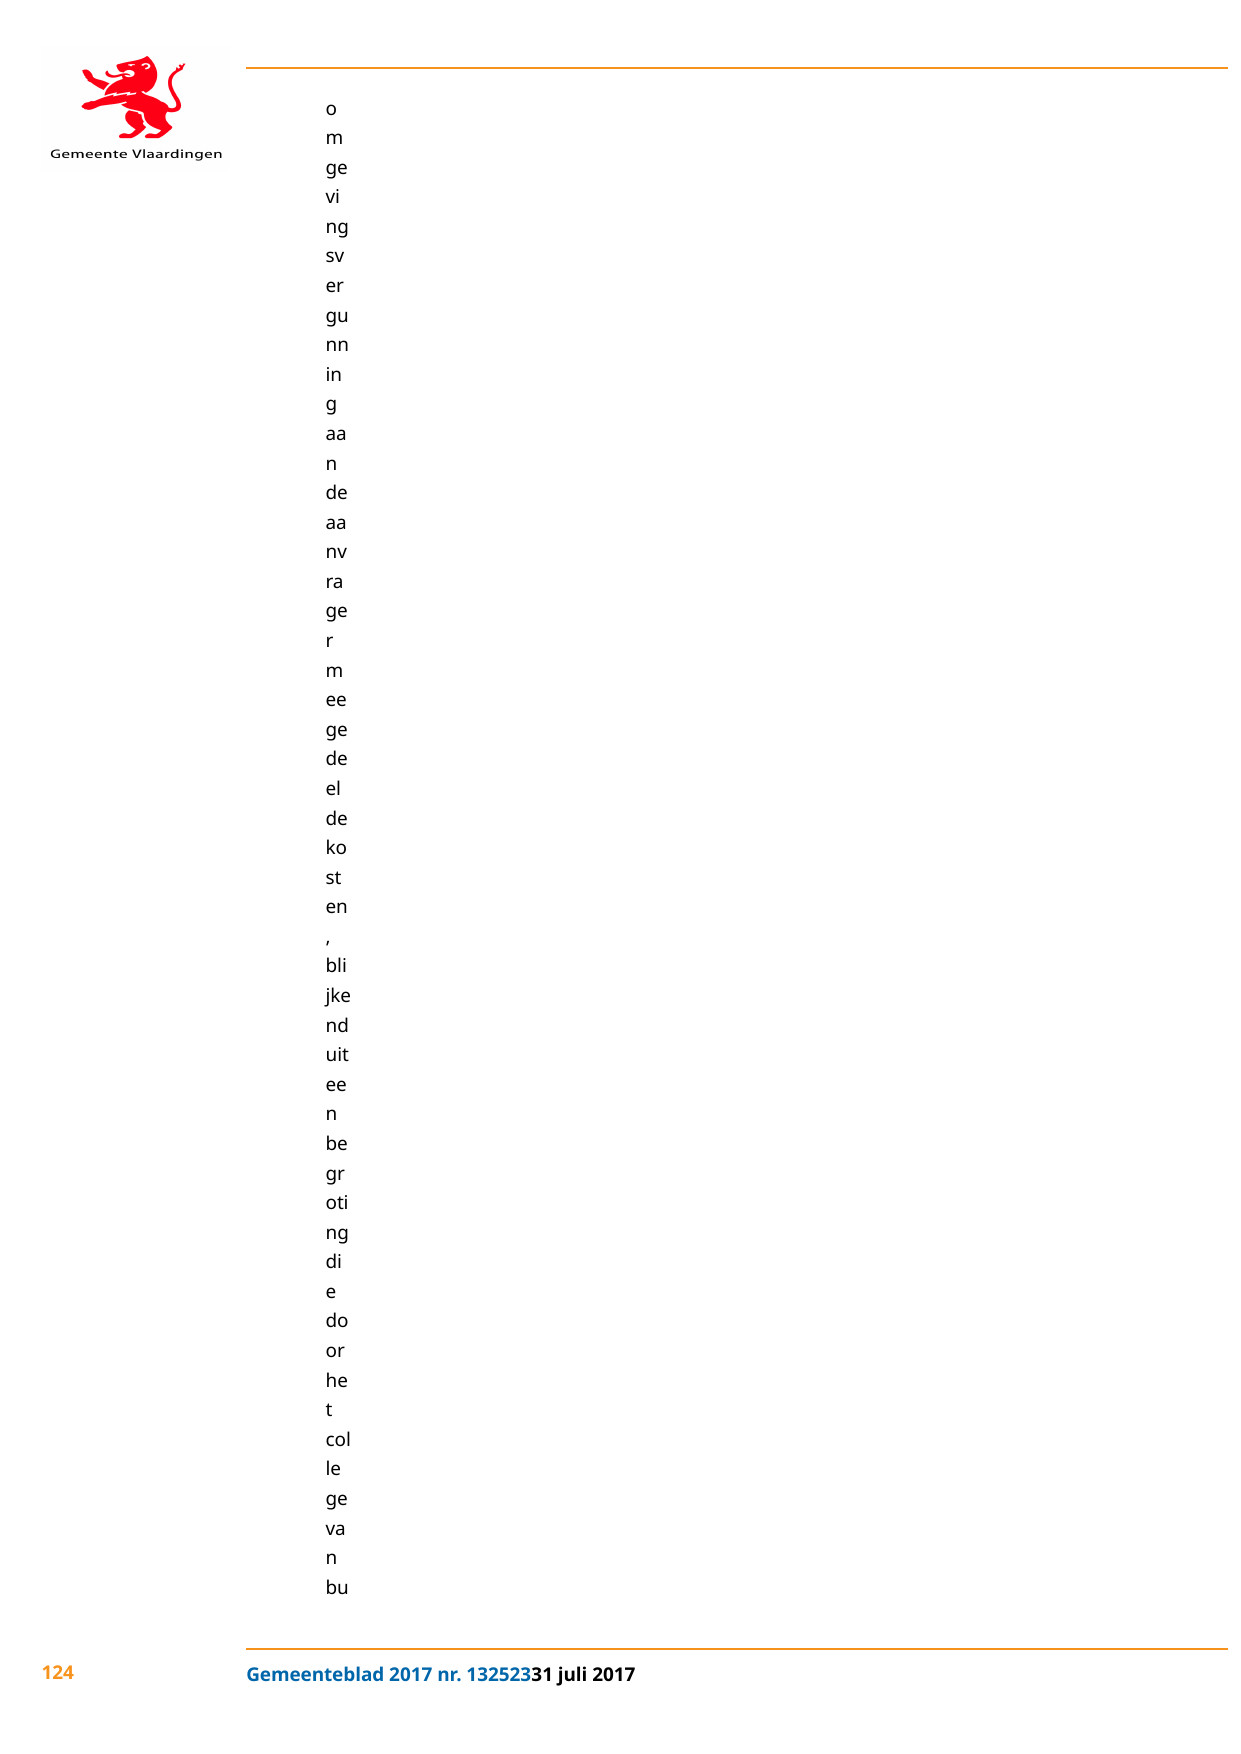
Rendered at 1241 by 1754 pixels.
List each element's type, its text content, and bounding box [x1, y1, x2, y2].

table_cell [248, 95, 274, 1600]
picture [41, 47, 231, 172]
table_cell [274, 95, 299, 1600]
table_cell [403, 95, 429, 1600]
table_cell [351, 95, 377, 1600]
table_cell [300, 95, 325, 1600]
table_cell omgevingsvergunning aan de aanvrager meegedeelde kosten, blijkend uit een begroting die door het college van bu [325, 95, 351, 1600]
table_cell [377, 95, 403, 1600]
